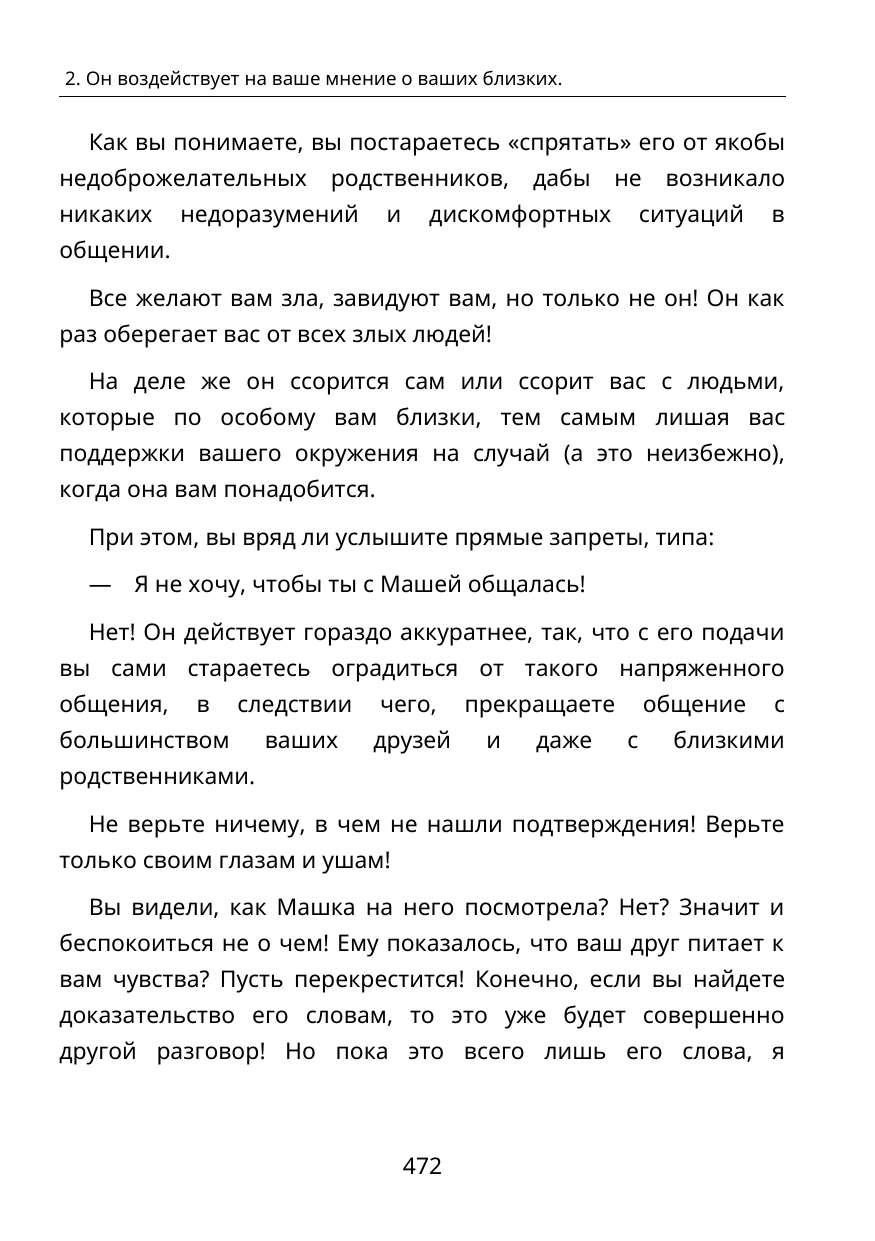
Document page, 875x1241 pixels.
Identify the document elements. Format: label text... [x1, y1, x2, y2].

text При этом, вы вряд ли услышите прямые запреты, типа: [59, 521, 786, 552]
text На деле же он ссорится сам или ссорит вас с людьми, которые по особому вам близки, тем самым лишая вас поддержки вашего окружения на случай (а это неизбежно), когда она вам понадобится. [59, 365, 786, 504]
text Не верьте ничему, в чем не нашли подтверждения! Верьте только своим глазам и ушам! [59, 808, 786, 875]
text Нет! Он действует гораздо аккуратнее, так, что с его подачи вы сами стараетесь оградиться от такого напряженного общения, в следствии чего, прекращаете общение с большинством ваших друзей и даже с близкими родственниками. [59, 616, 786, 791]
list Я не хочу, чтобы ты с Машей общалась! [59, 568, 786, 600]
text Вы видели, как Машка на него посмотрела? Нет? Значит и беспокоиться не о чем! Ему показалось, что ваш друг питает к вам чувства? Пусть перекрестится! Конечно, если вы найдете доказательство его словам, то это уже будет совершенно другой разговор! Но пока это всего лишь его слова, я [59, 891, 786, 1066]
text Как вы понимаете, вы постараетесь «спрятать» его от якобы недоброжелательных родственников, дабы не возникало никаких недоразумений и дискомфортных ситуаций в общении. [59, 126, 786, 265]
text Все желают вам зла, завидуют вам, но только не он! Он как раз оберегает вас от всех злых людей! [59, 282, 786, 349]
